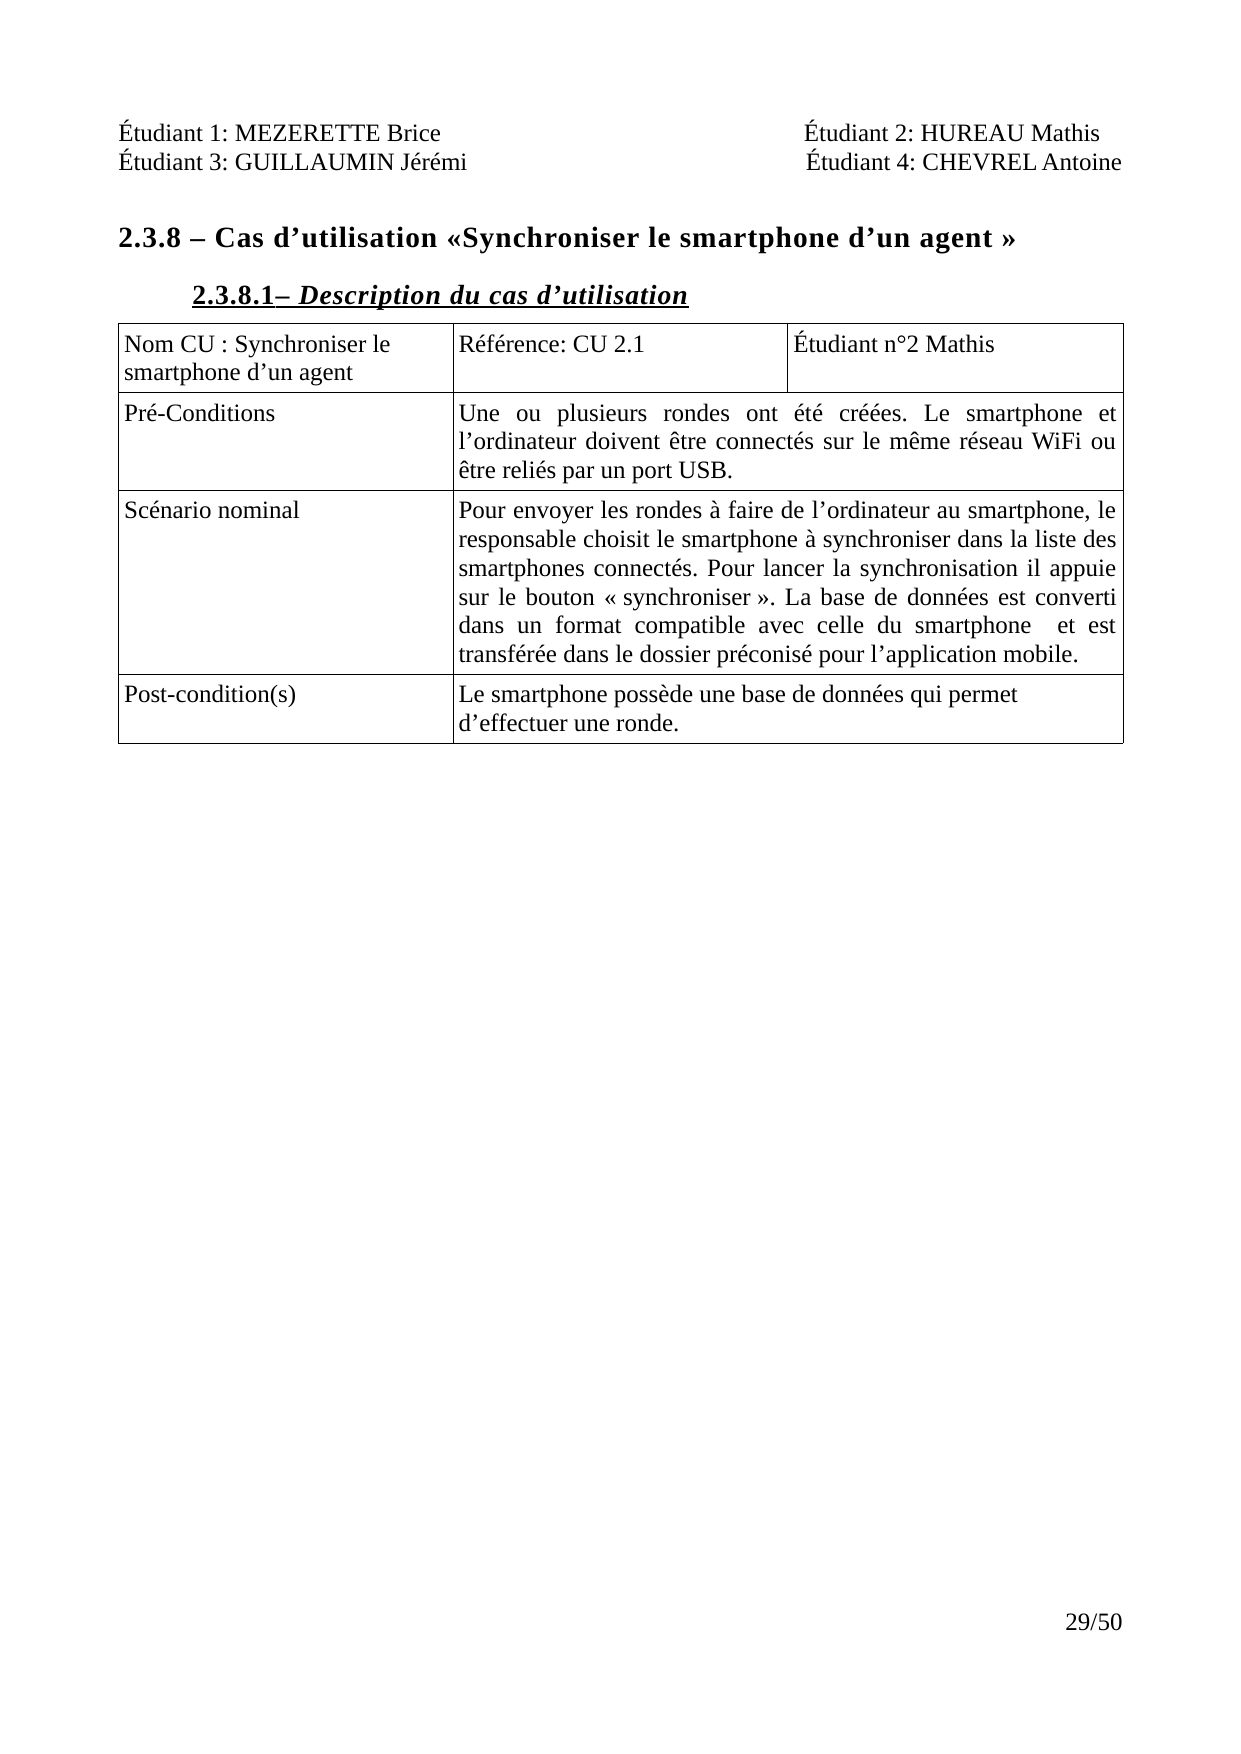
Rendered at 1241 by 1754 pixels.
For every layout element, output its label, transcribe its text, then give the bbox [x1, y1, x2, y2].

table_header Étudiant n°2 Mathis [788, 324, 1123, 392]
table_cell Pour envoyer les rondes à faire de l’ordinateur au smartphone, le responsable choisit le smartphone à synchroniser dans la liste des smartphones connectés. Pour lancer la synchronisation il appuie sur le bouton « synchroniser ». La base de données est converti dans un format compatible avec celle du smartphone et est transférée dans le dossier préconisé pour l’application mobile. [454, 491, 1123, 674]
table_cell Une ou plusieurs rondes ont été créées. Le smartphone et l’ordinateur doivent être connectés sur le même réseau WiFi ou être reliés par un port USB. [454, 393, 1123, 490]
table_cell Le smartphone possède une base de données qui permet d’effectuer une ronde. [454, 675, 1123, 743]
table_cell Scénario nominal [119, 491, 453, 674]
table_header Référence: CU 2.1 [454, 324, 787, 392]
table_cell Pré-Conditions [119, 393, 453, 490]
table_header Nom CU : Synchroniser le smartphone d’un agent [119, 324, 453, 392]
subtitle 2.3.8.1– Description du cas d’utilisation [118, 278, 1122, 310]
subtitle 2.3.8 – Cas d’utilisation «Synchroniser le smartphone d’un agent » [118, 220, 1122, 253]
table_cell Post-condition(s) [119, 675, 453, 743]
